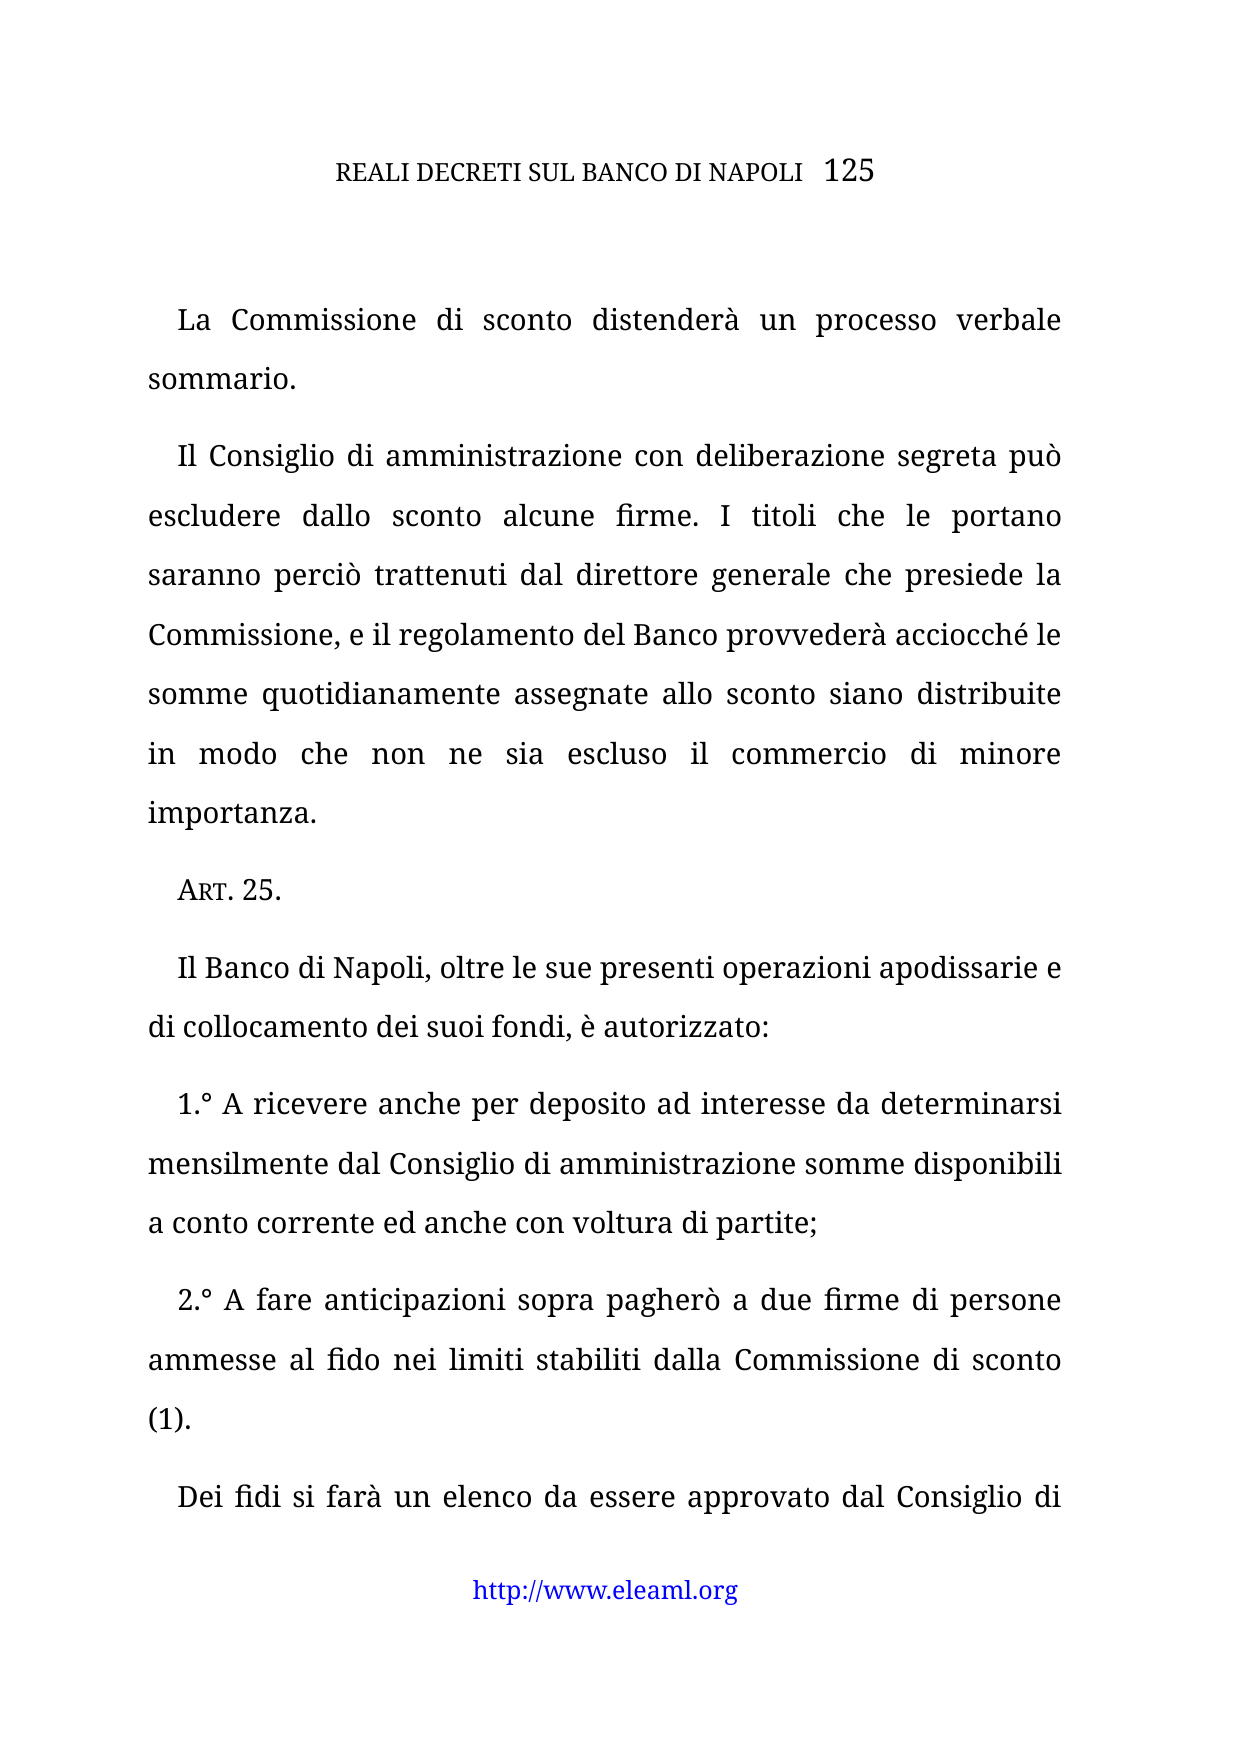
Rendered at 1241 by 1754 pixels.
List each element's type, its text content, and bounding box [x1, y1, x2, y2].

text Il Consiglio di amministrazione con deliberazione segreta può escludere dallo sconto alcune firme. I titoli che le portano saranno perciò trattenuti dal direttore generale che presiede la Commissione, e il regolamento del Banco provvederà acciocché le somme quotidianamente assegnate allo sconto siano distribuite in modo che non ne sia escluso il commercio di minore importanza. [148, 436, 1063, 832]
text La Commissione di sconto distenderà un processo verbale sommario. [148, 299, 1063, 398]
text Il Banco di Napoli, oltre le sue presenti operazioni apodissarie e di collocamento dei suoi fondi, è autorizzato: [148, 947, 1063, 1046]
text 2.° A fare anticipazioni sopra pagherò a due firme di persone ammesse al fido nei limiti stabiliti dalla Commissione di sconto (1). [148, 1280, 1063, 1438]
text 1.° A ricevere anche per deposito ad interesse da determinarsi mensilmente dal Consiglio di amministrazione somme disponibili a conto corrente ed anche con voltura di partite; [148, 1083, 1063, 1242]
text Dei fidi si farà un elenco da essere approvato dal Consiglio di [148, 1476, 1063, 1516]
text Art. 25. [148, 870, 1063, 909]
